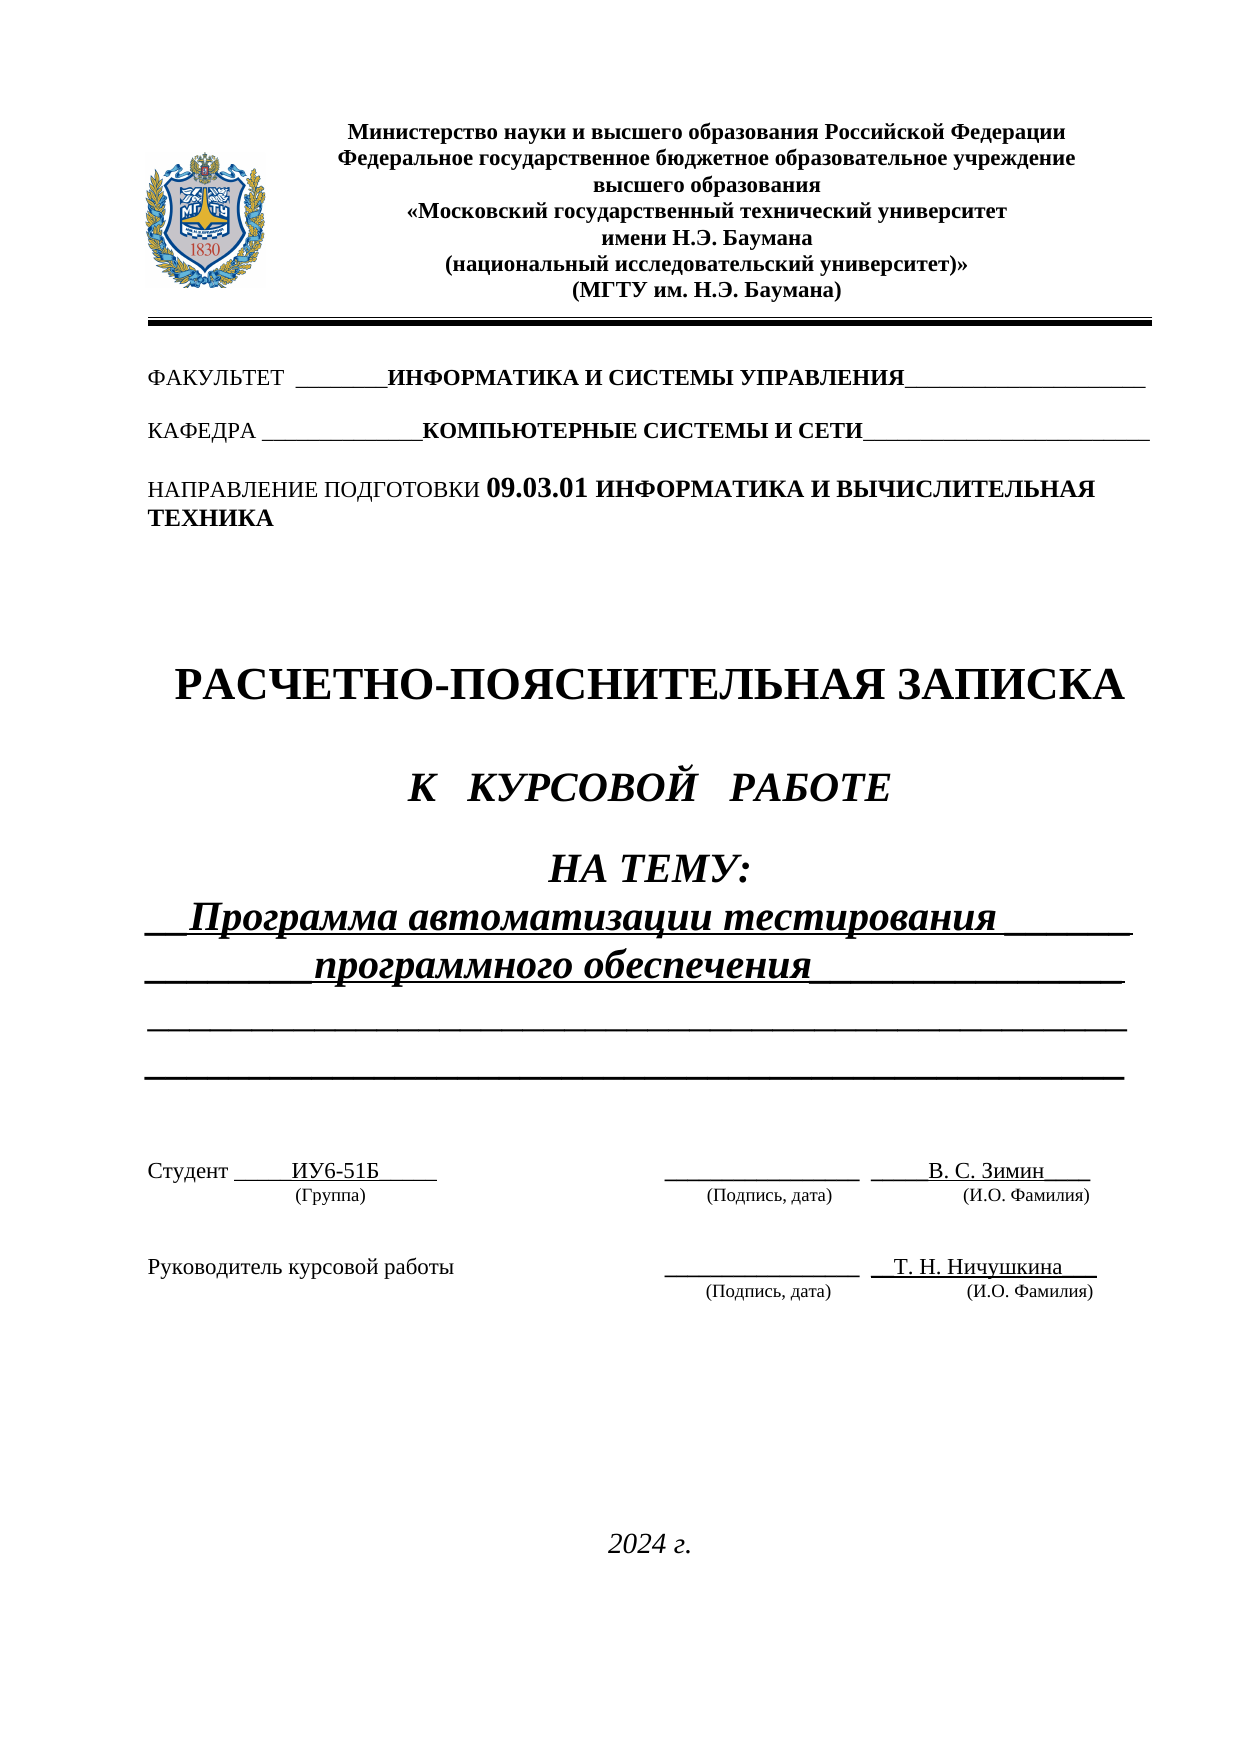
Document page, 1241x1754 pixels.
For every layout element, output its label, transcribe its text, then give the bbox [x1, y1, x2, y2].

table_header Министерство науки и высшего образования Российской Федерации Федеральное государственное бюджетное образовательное учреждение высшего образования «Московский государственный технический университет имени Н.Э. Баумана (национальный исследовательский университет)» (МГТУ им. Н.Э. Баумана) [280, 118, 1133, 303]
text Руководитель курсовой работы _________________ __Т. Н. Ничушкина___ [147, 1253, 1152, 1280]
text (Группа) (Подпись, дата) (И.О. Фамилия) [221, 1184, 1094, 1205]
text РАСЧЕТНО-ПОЯСНИТЕЛЬНАЯ ЗАПИСКА [147, 657, 1152, 709]
picture [145, 152, 266, 289]
text ________программного обеспечения_______________ [147, 939, 1152, 987]
text (Подпись, дата) (И.О. Фамилия) [147, 1280, 1094, 1301]
text __Программа автоматизации тестирования ______ [147, 891, 1152, 939]
text НАПРАВЛЕНИЕ ПОДГОТОВКИ 09.03.01 Информатика и вычислительная техника [147, 470, 1152, 532]
text НА ТЕМУ: [147, 843, 1152, 891]
text _______________________________________________ [147, 987, 1152, 1035]
text ФАКУЛЬТЕТ ________ИНФОРМАТИКА И СИСТЕМЫ УПРАВЛЕНИЯ_____________________ [147, 364, 1152, 391]
table_header [136, 118, 280, 303]
text КАФЕДРА ______________КОМПЬЮТЕРНЫЕ СИСТЕМЫ И СЕТИ_________________________ [147, 417, 1152, 443]
text 2024 г. [147, 1527, 1152, 1560]
text К КУРСОВОЙ РАБОТЕ [147, 762, 1152, 810]
text _______________________________________________ [147, 1035, 1152, 1083]
text Студент _____ИУ6-51Б_____ _________________ _____В. С. Зимин____ [147, 1157, 1152, 1184]
